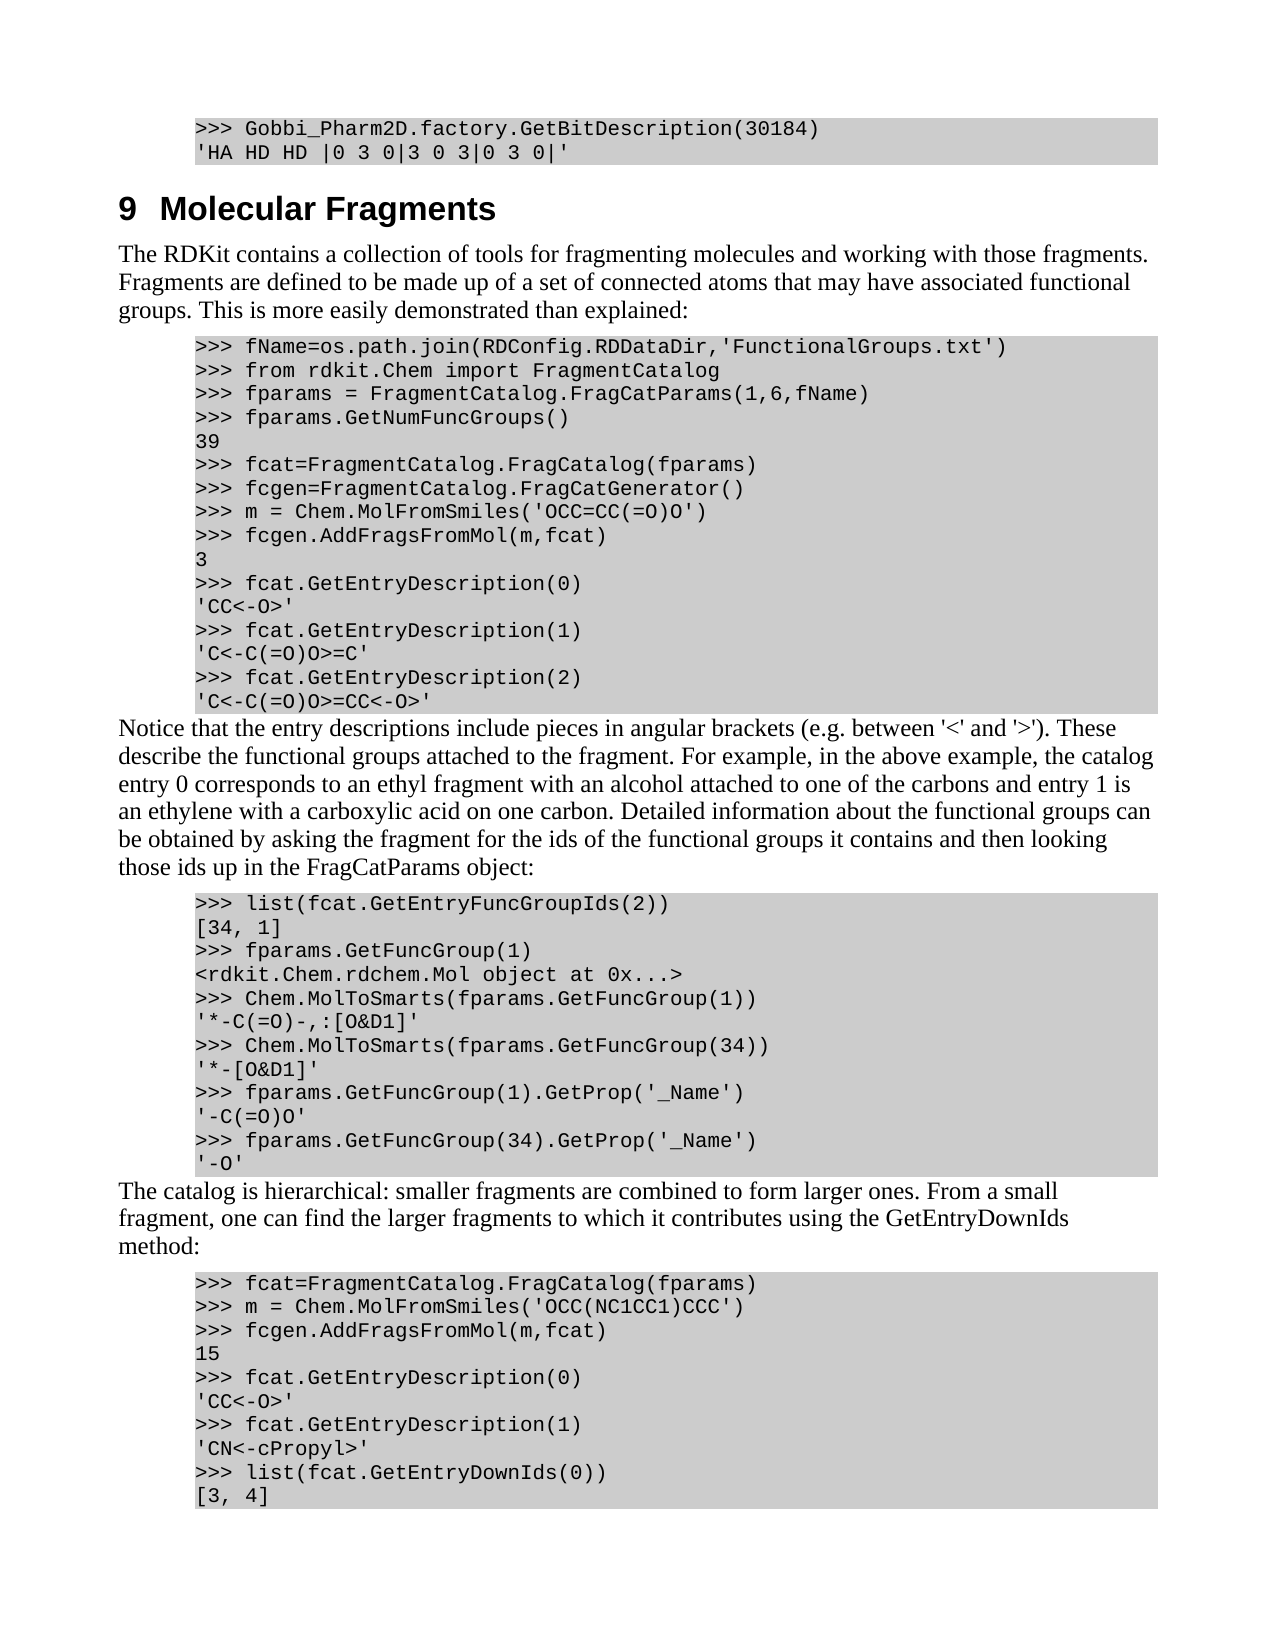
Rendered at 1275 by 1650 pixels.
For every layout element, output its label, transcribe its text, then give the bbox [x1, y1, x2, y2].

text >>> fcat.GetEntryDescription(2) [195, 667, 1158, 691]
text >>> m = Chem.MolFromSmiles('OCC(NC1CC1)CCC') [195, 1296, 1158, 1320]
subtitle Molecular Fragments [118, 190, 1157, 228]
text [34, 1] [195, 917, 1158, 940]
text >>> from rdkit.Chem import FragmentCatalog [195, 360, 1158, 383]
text >>> list(fcat.GetEntryFuncGroupIds(2)) [195, 893, 1158, 917]
text >>> fcgen.AddFragsFromMol(m,fcat) [195, 1320, 1158, 1343]
text >>> fcat=FragmentCatalog.FragCatalog(fparams) [195, 454, 1158, 478]
text 'HA HD HD |0 3 0|3 0 3|0 3 0|' [195, 142, 1158, 165]
text >>> fparams.GetFuncGroup(34).GetProp('_Name') [195, 1129, 1158, 1153]
text Notice that the entry descriptions include pieces in angular brackets (e.g. between '<' and '>'). These describe the functional groups attached to the fragment. For example, in the above example, the catalog entry 0 corresponds to an ethyl fragment with an alcohol attached to one of the carbons and entry 1 is an ethylene with a carboxylic acid on one carbon. Detailed information about the functional groups can be obtained by asking the fragment for the ids of the functional groups it contains and then looking those ids up in the FragCatParams object: [118, 714, 1157, 881]
text <rdkit.Chem.rdchem.Mol object at 0x...> [195, 964, 1158, 988]
text >>> m = Chem.MolFromSmiles('OCC=CC(=O)O') [195, 502, 1158, 525]
text >>> fparams.GetFuncGroup(1).GetProp('_Name') [195, 1082, 1158, 1106]
text >>> fcgen=FragmentCatalog.FragCatGenerator() [195, 478, 1158, 502]
text '-O' [195, 1153, 1158, 1177]
text >>> fcat.GetEntryDescription(0) [195, 1367, 1158, 1391]
text >>> fcat=FragmentCatalog.FragCatalog(fparams) [195, 1272, 1158, 1296]
text [3, 4] [195, 1485, 1158, 1509]
text '-C(=O)O' [195, 1106, 1158, 1129]
text '*-[O&D1]' [195, 1059, 1158, 1082]
text 'CC<-O>' [195, 596, 1158, 620]
text 'CN<-cPropyl>' [195, 1438, 1158, 1462]
text >>> fcgen.AddFragsFromMol(m,fcat) [195, 525, 1158, 549]
text 'CC<-O>' [195, 1391, 1158, 1414]
text >>> fparams.GetFuncGroup(1) [195, 940, 1158, 964]
text 'C<-C(=O)O>=C' [195, 643, 1158, 667]
text 3 [195, 549, 1158, 572]
text 'C<-C(=O)O>=CC<-O>' [195, 691, 1158, 714]
text 39 [195, 431, 1158, 454]
text >>> fName=os.path.join(RDConfig.RDDataDir,'FunctionalGroups.txt') [195, 336, 1158, 360]
text >>> fparams = FragmentCatalog.FragCatParams(1,6,fName) [195, 383, 1158, 407]
text >>> Chem.MolToSmarts(fparams.GetFuncGroup(34)) [195, 1035, 1158, 1059]
text >>> list(fcat.GetEntryDownIds(0)) [195, 1462, 1158, 1485]
text >>> Gobbi_Pharm2D.factory.GetBitDescription(30184) [195, 118, 1158, 142]
text The catalog is hierarchical: smaller fragments are combined to form larger ones. From a small fragment, one can find the larger fragments to which it contributes using the GetEntryDownIds method: [118, 1177, 1157, 1260]
text The RDKit contains a collection of tools for fragmenting molecules and working with those fragments. Fragments are defined to be made up of a set of connected atoms that may have associated functional groups. This is more easily demonstrated than explained: [118, 240, 1157, 323]
text 15 [195, 1343, 1158, 1367]
text >>> fcat.GetEntryDescription(1) [195, 1414, 1158, 1438]
text >>> Chem.MolToSmarts(fparams.GetFuncGroup(1)) [195, 988, 1158, 1011]
text >>> fparams.GetNumFuncGroups() [195, 407, 1158, 431]
text '*-C(=O)-,:[O&D1]' [195, 1011, 1158, 1035]
text >>> fcat.GetEntryDescription(0) [195, 572, 1158, 596]
text >>> fcat.GetEntryDescription(1) [195, 620, 1158, 643]
